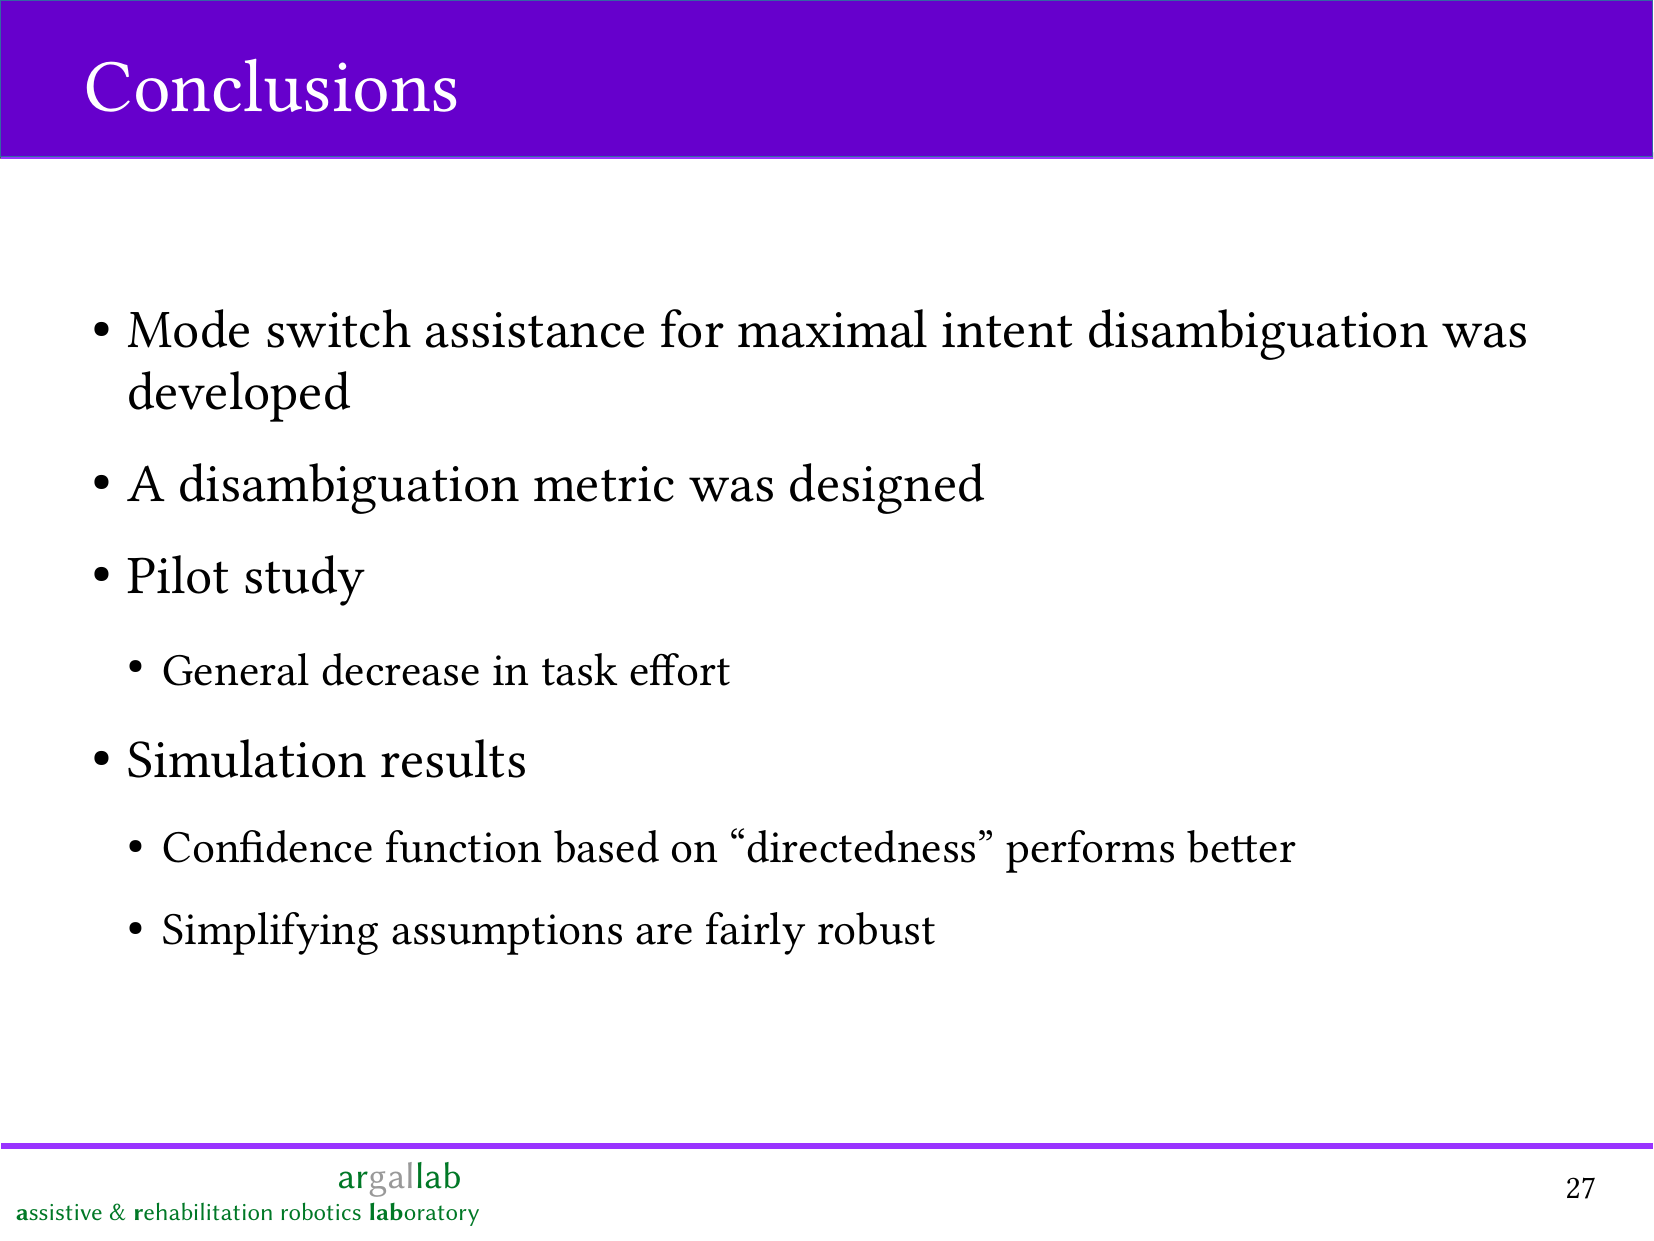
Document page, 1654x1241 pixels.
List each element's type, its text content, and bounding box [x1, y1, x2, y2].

text_box Mode switch assistance for maximal intent disambiguation was developed A disambiguation metric was designed Pilot study General decrease in task effort Simulation results Confidence function based on “directedness” performs better Simplifying assumptions are fairly robust [77, 291, 1636, 966]
text_box Conclusions [69, 36, 1621, 138]
